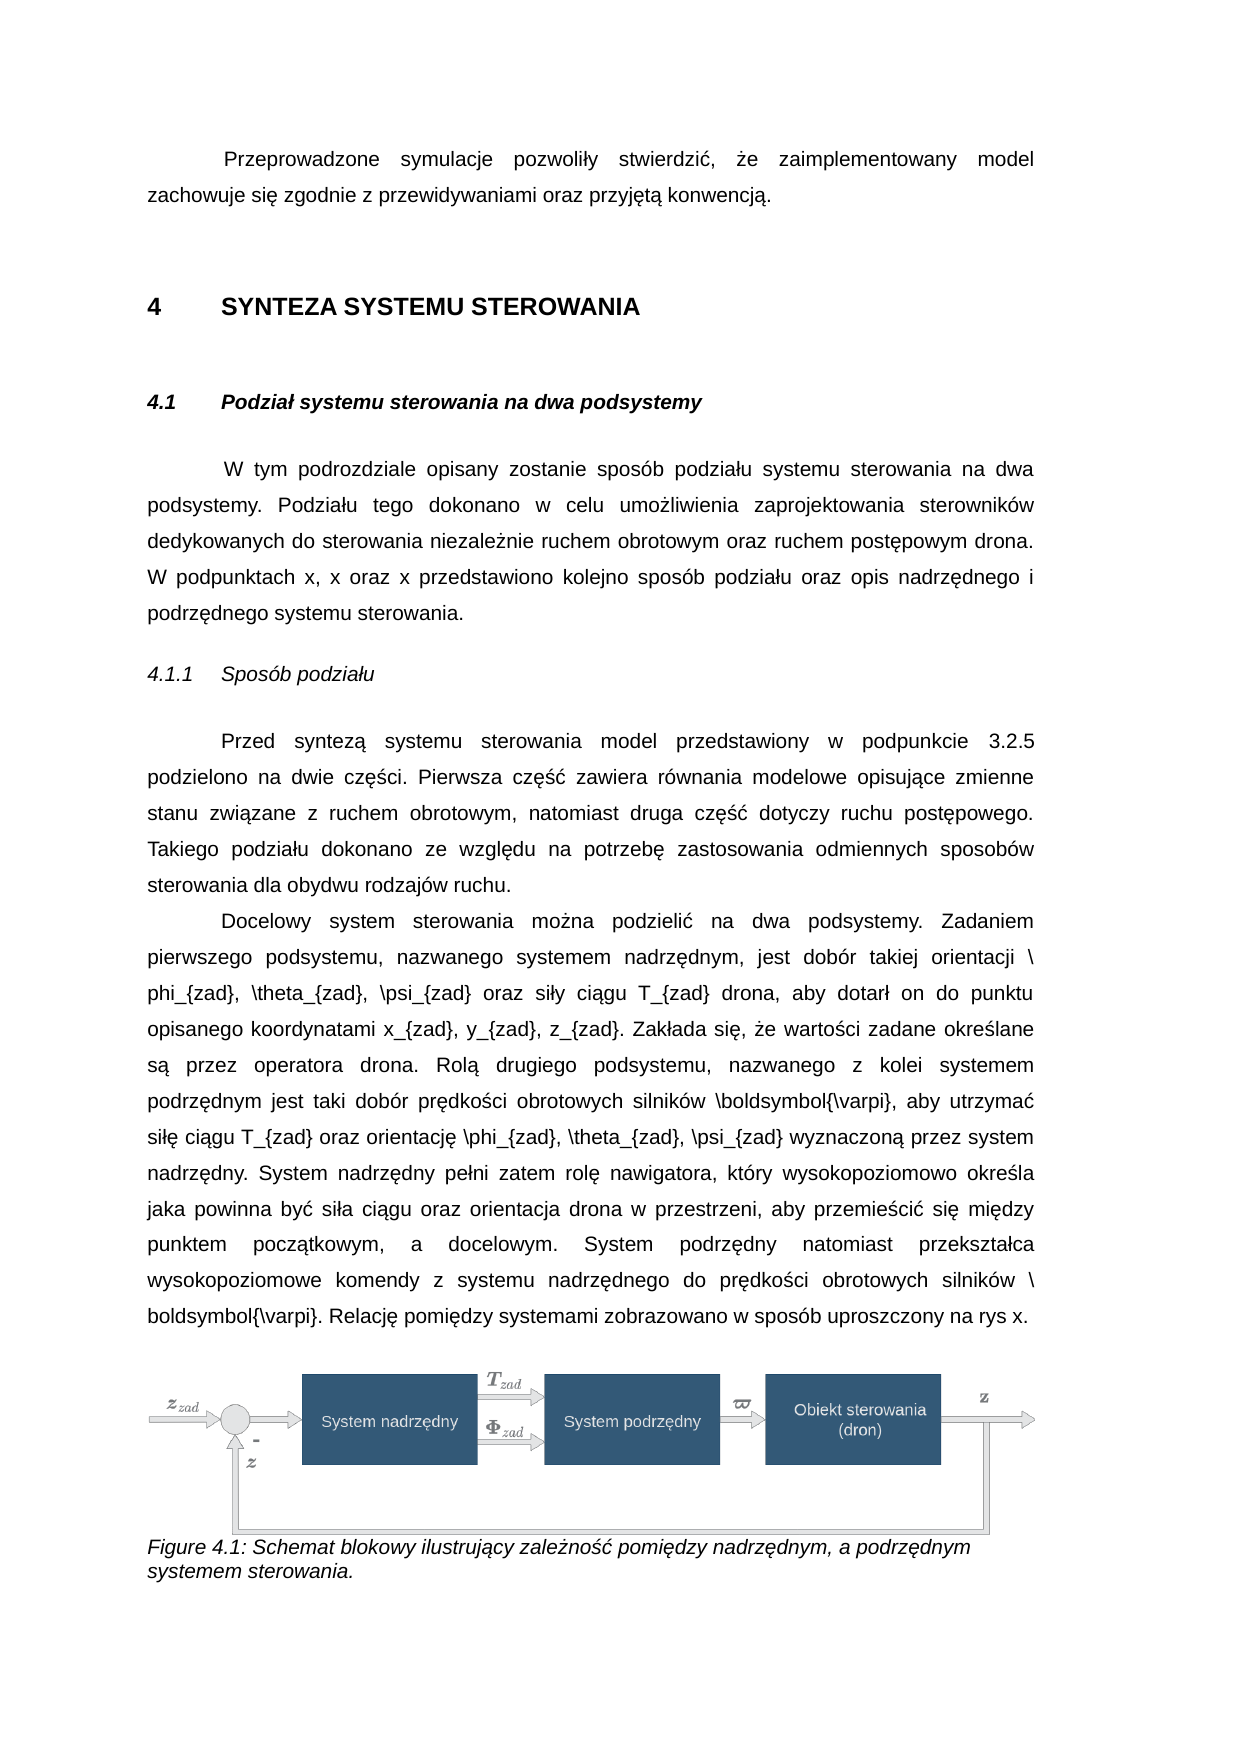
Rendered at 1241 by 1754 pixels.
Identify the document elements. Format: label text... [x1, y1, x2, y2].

text W tym podrozdziale opisany zostanie sposób podziału systemu sterowania na dwa podsystemy. Podziału tego dokonano w celu umożliwienia zaprojektowania sterowników dedykowanych do sterowania niezależnie ruchem obrotowym oraz ruchem postępowym drona. W podpunktach x, x oraz x przedstawiono kolejno sposób podziału oraz opis nadrzędnego i podrzędnego systemu sterowania. [147, 457, 1035, 625]
subtitle Sposób podziału [147, 662, 1035, 686]
text Docelowy system sterowania można podzielić na dwa podsystemy. Zadaniem pierwszego podsystemu, nazwanego systemem nadrzędnym, jest dobór takiej orientacji \phi_{zad}, \theta_{zad}, \psi_{zad} oraz siły ciągu T_{zad} drona, aby dotarł on do punktu opisanego koordynatami x_{zad}, y_{zad}, z_{zad}. Zakłada się, że wartości zadane określane są przez operatora drona. Rolą drugiego podsystemu, nazwanego z kolei systemem podrzędnym jest taki dobór prędkości obrotowych silników \boldsymbol{\varpi}, aby utrzymać siłę ciągu T_{zad} oraz orientację \phi_{zad}, \theta_{zad}, \psi_{zad} wyznaczoną przez system nadrzędny. System nadrzędny pełni zatem rolę nawigatora, który wysokopoziomowo określa jaka powinna być siła ciągu oraz orientacja drona w przestrzeni, aby przemieścić się między punktem początkowym, a docelowym. System podrzędny natomiast przekształca wysokopoziomowe komendy z systemu nadrzędnego do prędkości obrotowych silników \boldsymbol{\varpi}. Relację pomiędzy systemami zobrazowano w sposób uproszczony na rys x. [147, 909, 1035, 1328]
text Przeprowadzone symulacje pozwoliły stwierdzić, że zaimplementowany model zachowuje się zgodnie z przewidywaniami oraz przyjętą konwencją. [147, 147, 1035, 207]
subtitle Synteza systemu sterowania [147, 292, 1035, 321]
picture [147, 1352, 1035, 1535]
subtitle Podział systemu sterowania na dwa podsystemy [147, 390, 1035, 414]
text Przed syntezą systemu sterowania model przedstawiony w podpunkcie 3.2.5 podzielono na dwie części. Pierwsza część zawiera równania modelowe opisujące zmienne stanu związane z ruchem obrotowym, natomiast druga część dotyczy ruchu postępowego. Takiego podziału dokonano ze względu na potrzebę zastosowania odmiennych sposobów sterowania dla obydwu rodzajów ruchu. [147, 729, 1035, 897]
text Figure 4.1: Schemat blokowy ilustrujący zależność pomiędzy nadrzędnym, a podrzędnym systemem sterowania. [147, 1535, 1035, 1583]
